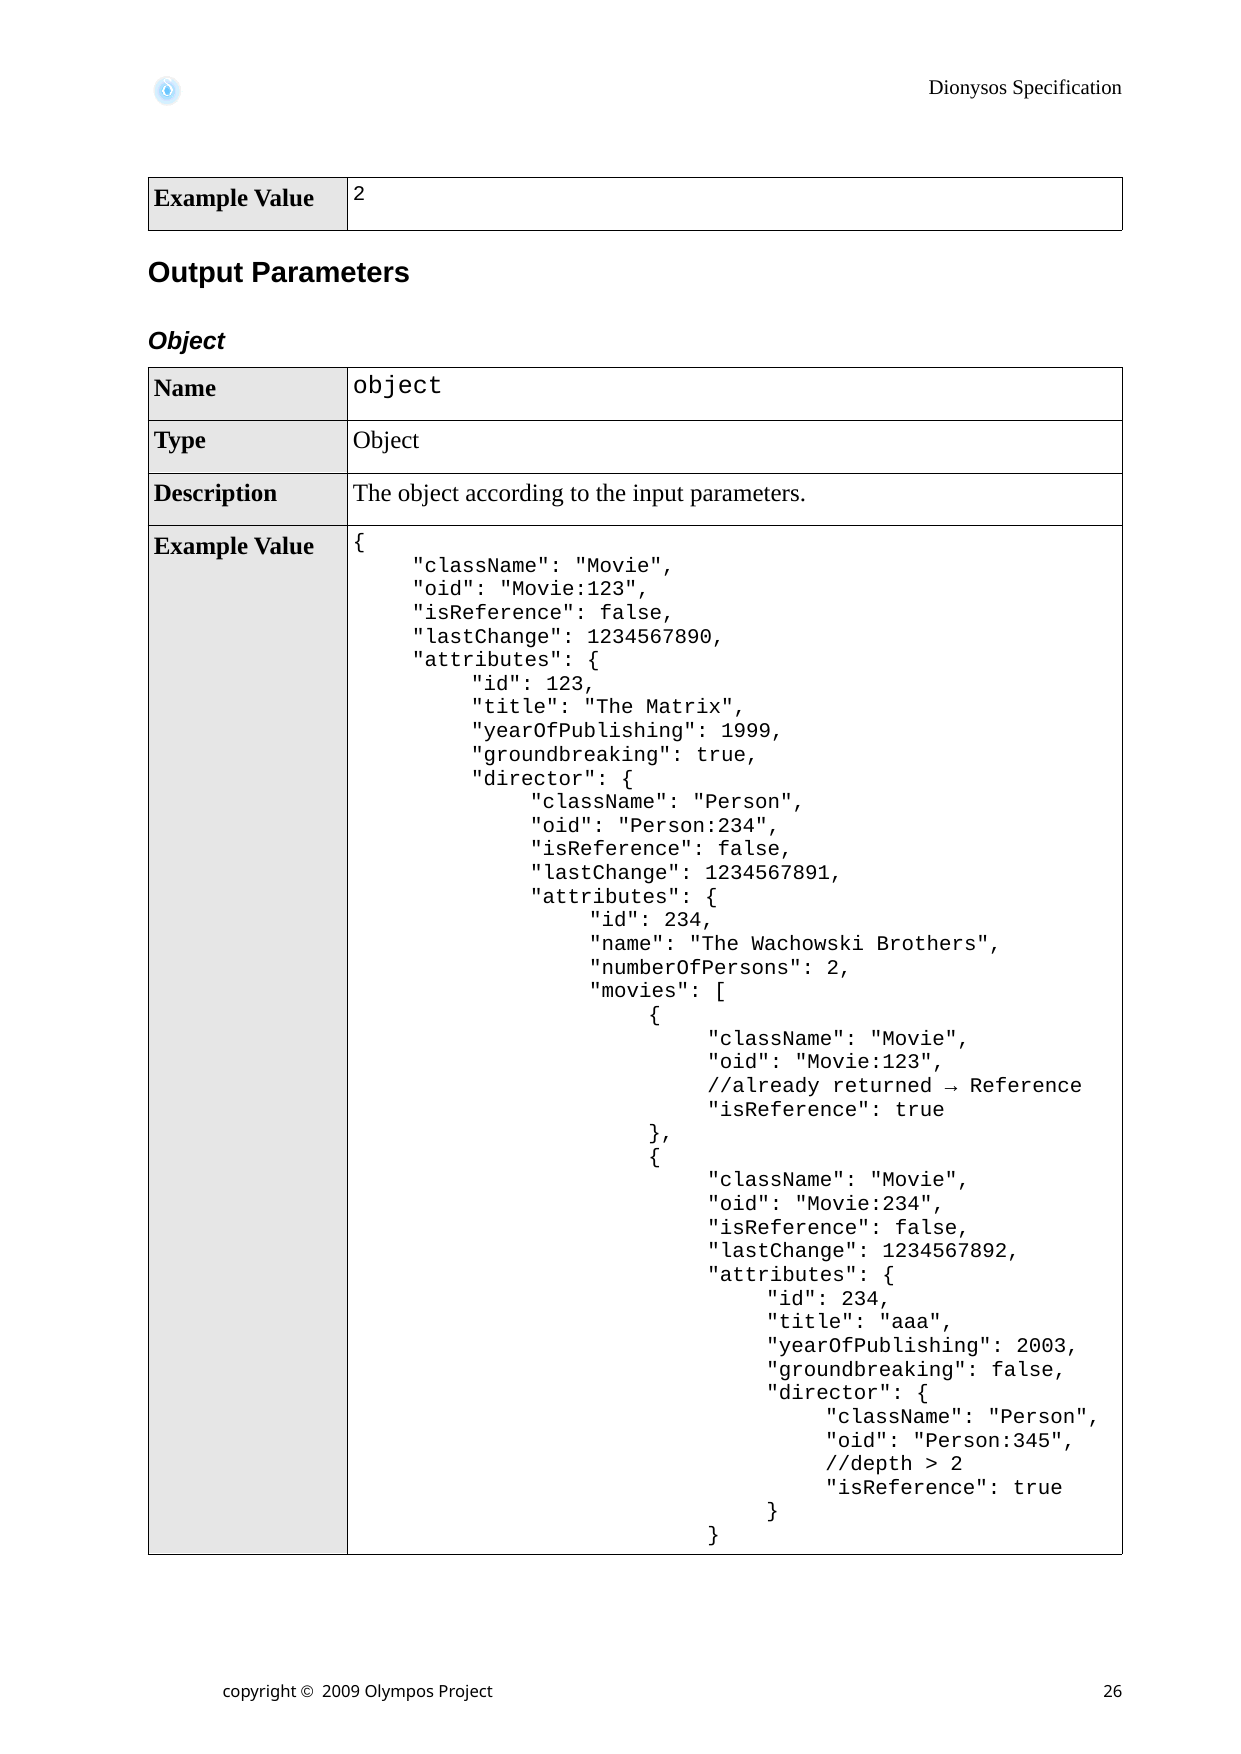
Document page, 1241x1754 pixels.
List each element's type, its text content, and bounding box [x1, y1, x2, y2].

text Object [148, 326, 1122, 354]
picture [152, 75, 184, 106]
table_header Name [149, 368, 347, 420]
table_header object [348, 368, 1122, 420]
table_cell Object [348, 421, 1122, 472]
text Output Parameters [148, 255, 1122, 288]
table_cell Example Value [149, 178, 347, 230]
table_cell 2 [348, 178, 1122, 230]
table_cell The object according to the input parameters. [348, 474, 1122, 525]
table_cell Type [149, 421, 347, 472]
table_cell { "className": "Movie", "oid": "Movie:123", "isReference": false, "lastChange": 1234567890, "attributes": { "id": 123, "title": "The Matrix", "yearOfPublishing": 1999, "groundbreaking": true, "director": { "className": "Person", "oid": "Person:234", "isReference": false, "lastChange": 1234567891, "attributes": { "id": 234, "name": "The Wachowski Brothers", "numberOfPersons": 2, "movies": [ { "className": "Movie", "oid": "Movie:123", //already returned → Reference "isReference": true }, { "className": "Movie", "oid": "Movie:234", "isReference": false, "lastChange": 1234567892, "attributes": { "id": 234, "title": "aaa", "yearOfPublishing": 2003, "groundbreaking": false, "director": { "className": "Person", "oid": "Person:345", //depth > 2 "isReference": true } } [348, 526, 1122, 1553]
table_cell Example Value [149, 526, 347, 1553]
table_cell Description [149, 474, 347, 525]
